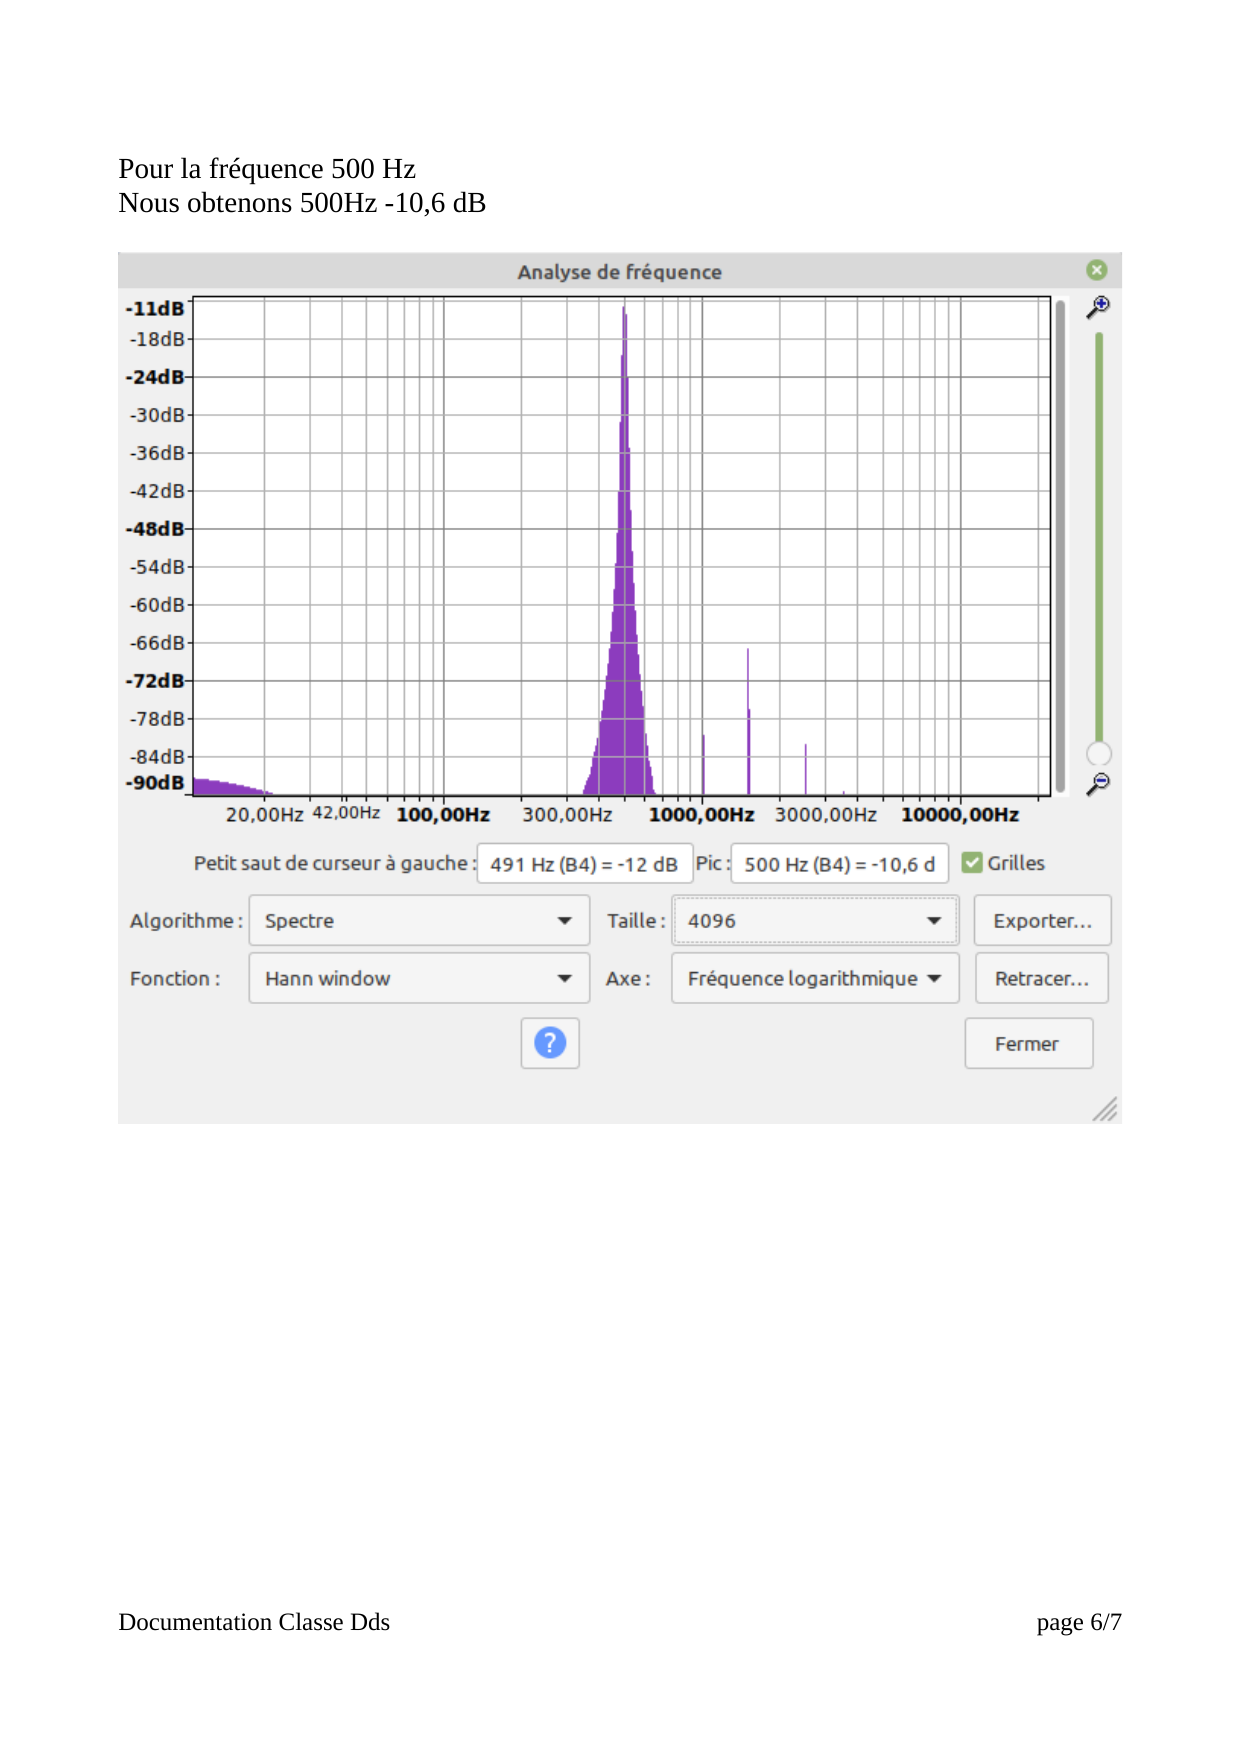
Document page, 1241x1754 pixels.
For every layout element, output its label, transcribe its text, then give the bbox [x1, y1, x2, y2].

picture [118, 252, 1123, 1124]
text Pour la fréquence 500 Hz [118, 152, 1122, 185]
text Nous obtenons 500Hz -10,6 dB [118, 185, 1122, 219]
